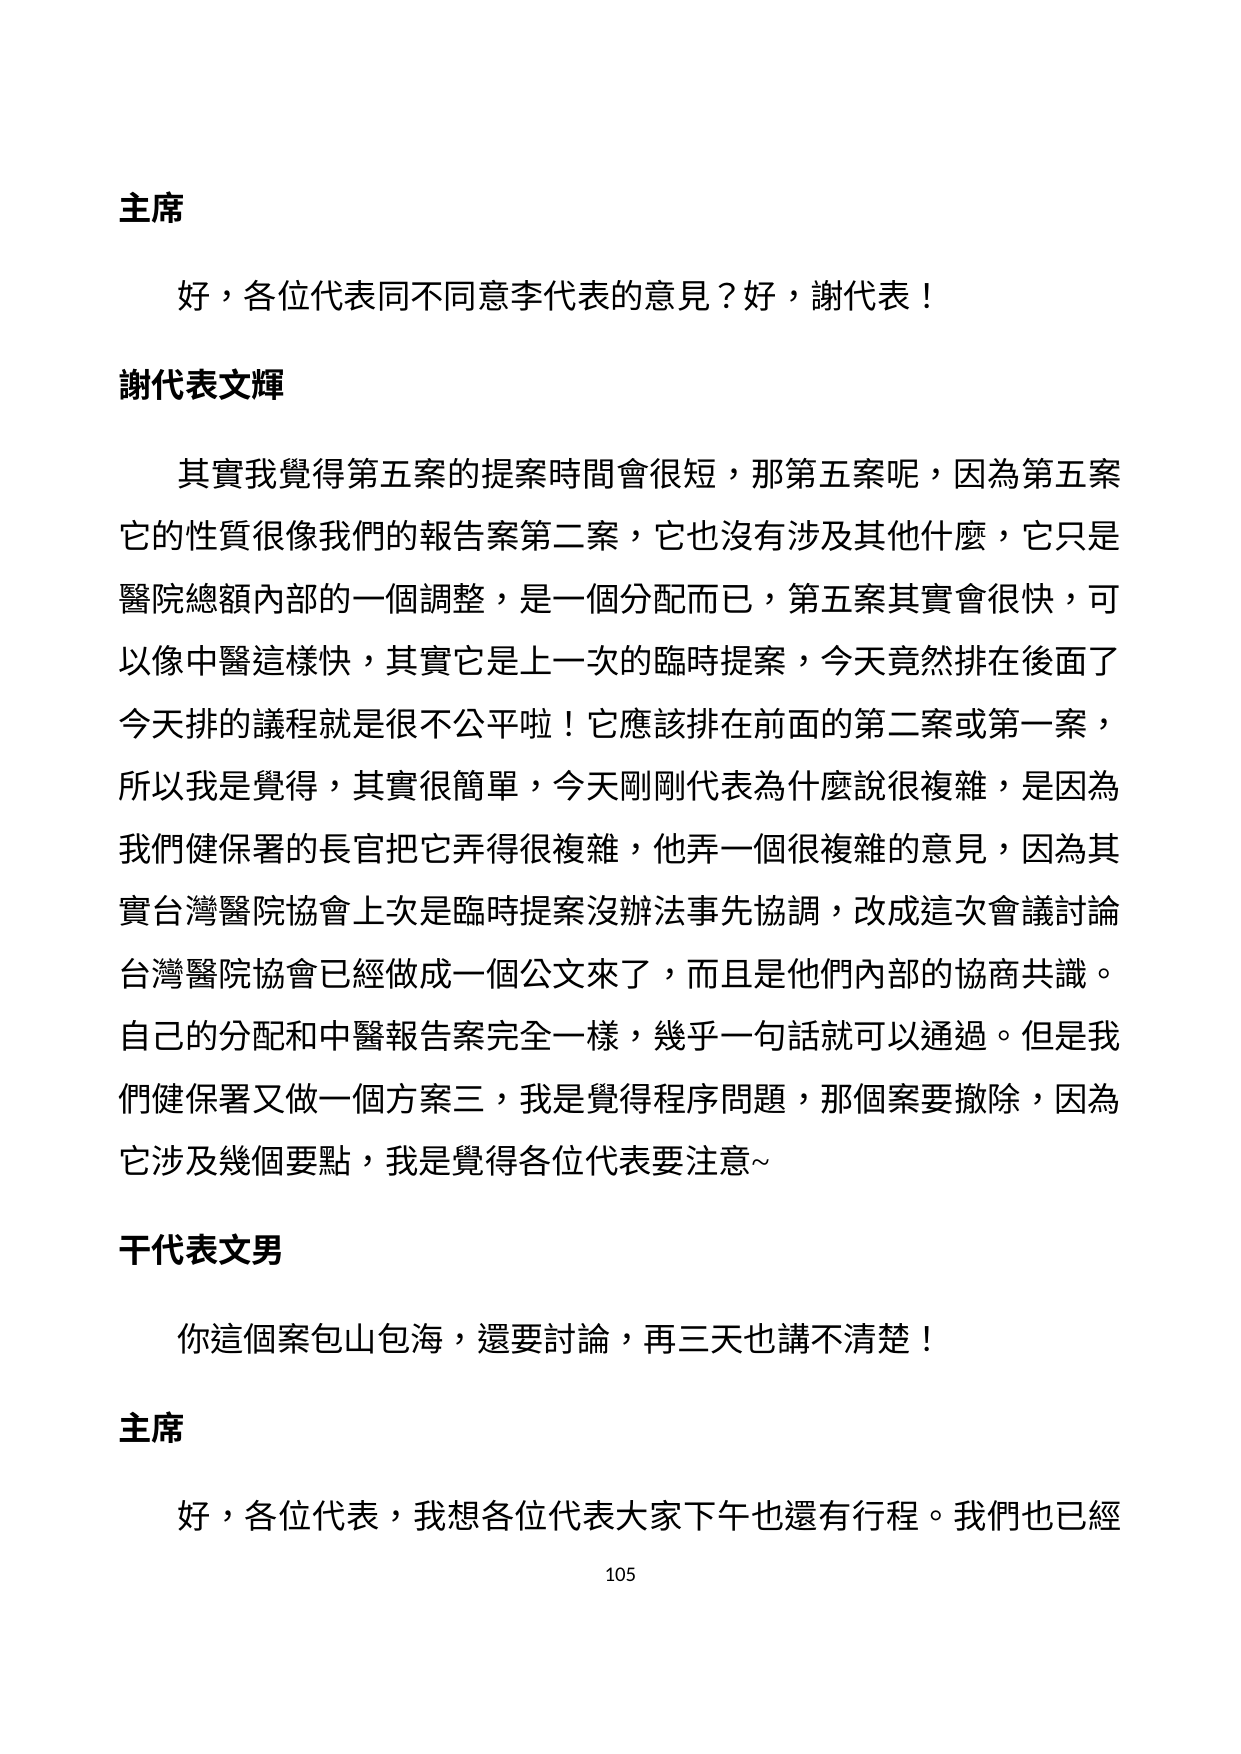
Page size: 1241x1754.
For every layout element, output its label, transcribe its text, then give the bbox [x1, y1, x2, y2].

text 主席 [118, 1384, 1122, 1447]
text 好，各位代表同不同意李代表的意見？好，謝代表！ [118, 253, 1122, 315]
text 主席 [118, 164, 1122, 227]
text 其實我覺得第五案的提案時間會很短，那第五案呢，因為第五案它的性質很像我們的報告案第二案，它也沒有涉及其他什麼，它只是醫院總額內部的一個調整，是一個分配而已，第五案其實會很快，可以像中醫這樣快，其實它是上一次的臨時提案，今天竟然排在後面了，今天排的議程就是很不公平啦！它應該排在前面的第二案或第一案，所以我是覺得，其實很簡單，今天剛剛代表為什麼說很複雜，是因為我們健保署的長官把它弄得很複雜，他弄一個很複雜的意見，因為其實台灣醫院協會上次是臨時提案沒辦法事先協調，改成這次會議討論台灣醫院協會已經做成一個公文來了，而且是他們內部的協商共識。自己的分配和中醫報告案完全一樣，幾乎一句話就可以通過。但是我們健保署又做一個方案三，我是覺得程序問題，那個案要撤除，因為它涉及幾個要點，我是覺得各位代表要注意~ [118, 430, 1122, 1180]
text 謝代表文輝 [118, 342, 1122, 404]
text 干代表文男 [118, 1207, 1122, 1269]
text 好，各位代表，我想各位代表大家下午也還有行程。我們也已經 [118, 1473, 1122, 1535]
text 你這個案包山包海，還要討論，再三天也講不清楚！ [118, 1295, 1122, 1358]
